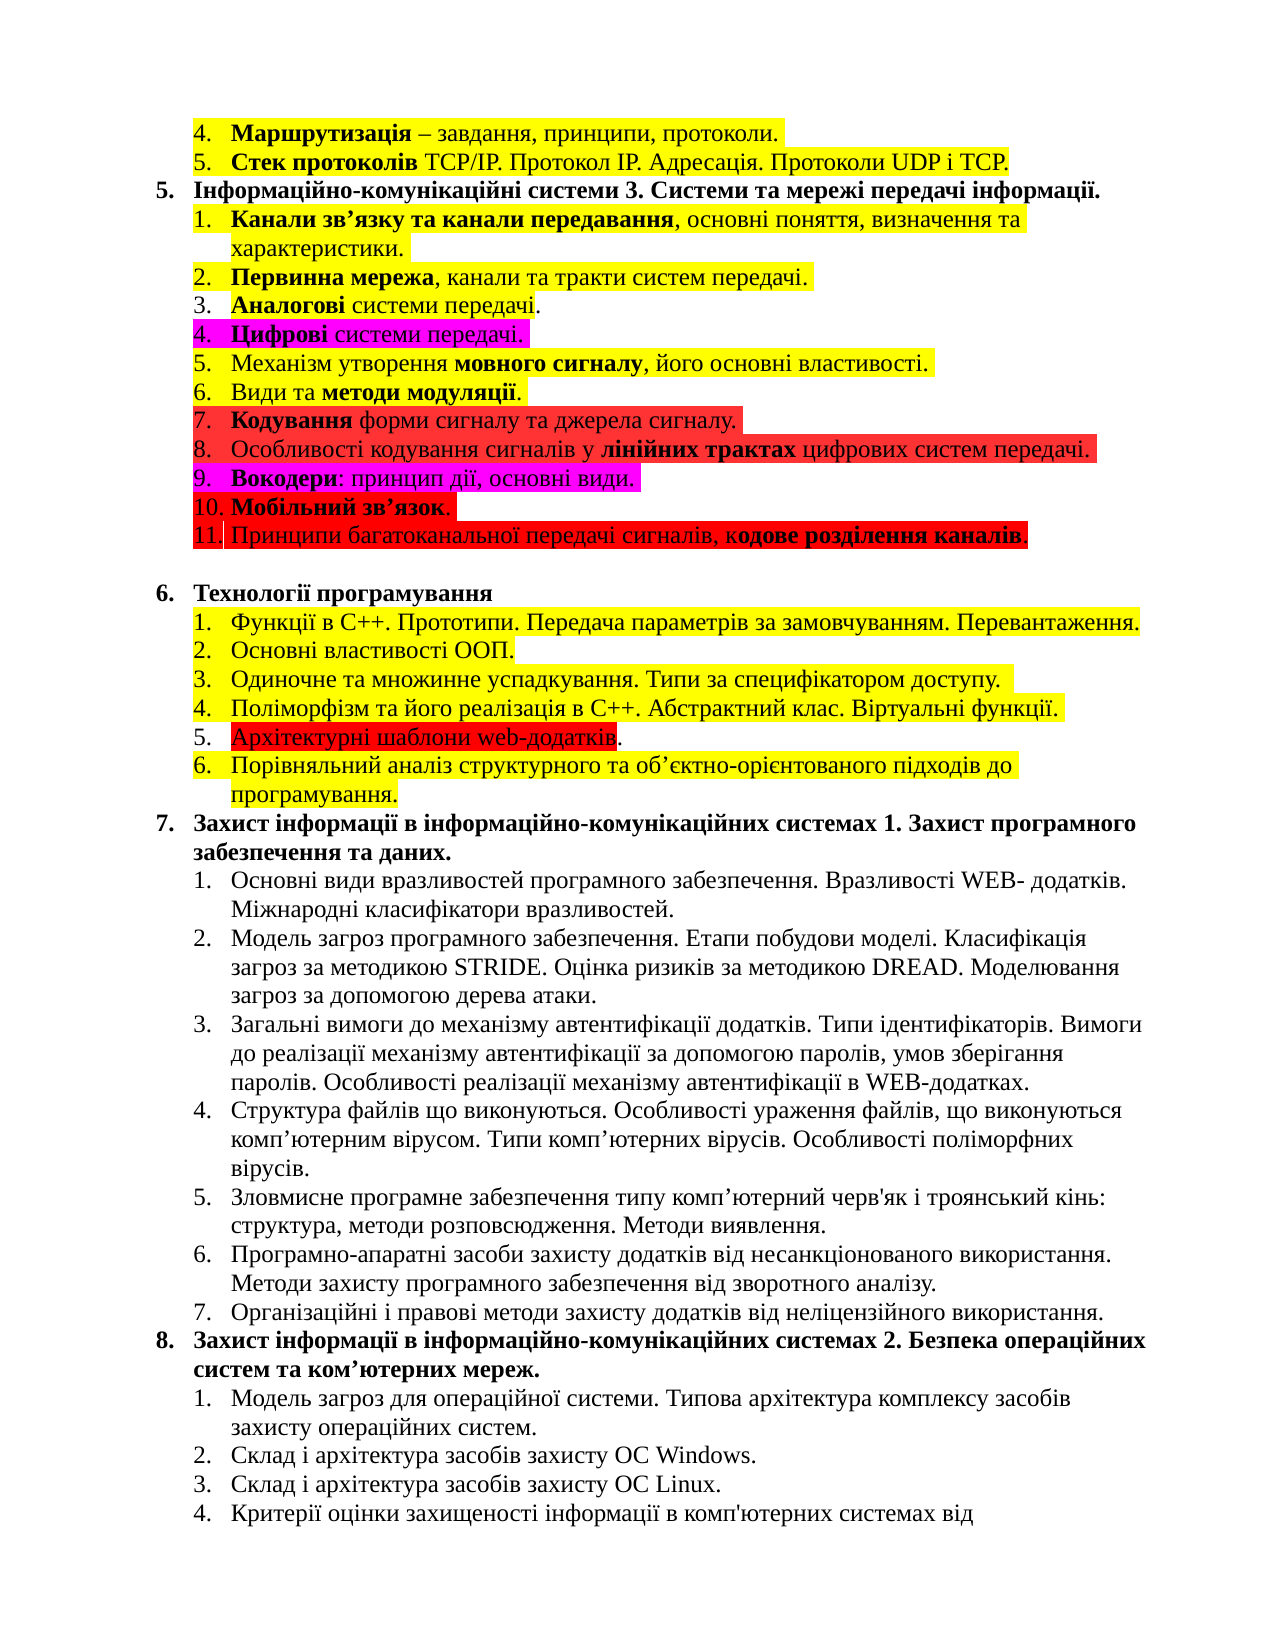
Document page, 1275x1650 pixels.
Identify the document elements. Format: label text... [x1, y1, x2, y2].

list Модель загроз для операційної системи. Типова архітектура комплексу засобів захисту операційних систем. [193, 1383, 1157, 1441]
list Інформаційно-комунікаційні системи 3. Системи та мережі передачі інформації. [156, 176, 1157, 204]
list Канали зв’язку та канали передавання, основні поняття, визначення та характеристики. [193, 204, 1157, 262]
list Архітектурні шаблони web-додатків. [193, 722, 1157, 751]
list Одиночне та множинне успадкування. Типи за специфікатором доступу. [193, 664, 1157, 693]
list Основні види вразливостей програмного забезпечення. Вразливості WEB- додатків. Міжнародні класифікатори вразливостей. [193, 866, 1157, 923]
list Організаційні і правові методи захисту додатків від неліцензійного використання. [193, 1297, 1157, 1326]
list Функції в С++. Прототипи. Передача параметрів за замовчуванням. Перевантаження. [193, 607, 1157, 636]
list Основні властивості ООП. [193, 636, 1157, 664]
list Особливості кодування сигналів у лінійних трактах цифрових систем передачі. [193, 434, 1157, 463]
list Поліморфізм та його реалізація в С++. Абстрактний клас. Віртуальні функції. [193, 693, 1157, 722]
list Види та методи модуляції. [193, 377, 1157, 406]
list Захист інформації в інформаційно-комунікаційних системах 2. Безпека операційних систем та ком’ютерних мереж. [156, 1326, 1157, 1383]
list Принципи багатоканальної передачі сигналів, кодове розділення каналів. [193, 521, 1157, 549]
list Стек протоколів TCP/IP. Протокол IP. Адресація. Протоколи UDP і TCP. [193, 147, 1157, 176]
list Цифрові системи передачі. [193, 319, 1157, 348]
list Вокодери: принцип дії, основні види. [193, 463, 1157, 492]
list Склад і архітектура засобів захисту OC Linux. [193, 1469, 1157, 1498]
list Модель загроз програмного забезпечення. Етапи побудови моделі. Класифікація загроз за методикою STRIDE. Оцінка ризиків за методикою DREAD. Моделювання загроз за допомогою дерева атаки. [193, 923, 1157, 1009]
list Програмно-апаратні засоби захисту додатків від несанкціонованого використання. Методи захисту програмного забезпечення від зворотного аналізу. [193, 1239, 1157, 1297]
list Первинна мережа, канали та тракти систем передачі. [193, 262, 1157, 291]
list Маршрутизація – завдання, принципи, протоколи. [193, 118, 1157, 147]
list Захист інформації в інформаційно-комунікаційних системах 1. Захист програмного забезпечення та даних. [156, 808, 1157, 866]
list Зловмисне програмне забезпечення типу комп’ютерний черв'як і троянський кінь: структура, методи розповсюдження. Методи виявлення. [193, 1182, 1157, 1239]
list Порівняльний аналіз структурного та об’єктно-орієнтованого підходів до програмування. [193, 751, 1157, 808]
list Аналогові системи передачі. [193, 291, 1157, 319]
list Структура файлів що виконуються. Особливості ураження файлів, що виконуються комп’ютерним вірусом. Типи комп’ютерних вірусів. Особливості поліморфних вірусів. [193, 1096, 1157, 1182]
list Мобільний зв’язок. [193, 492, 1157, 521]
list Загальні вимоги до механізму автентифікації додатків. Типи ідентифікаторів. Вимоги до реалізації механізму автентифікації за допомогою паролів, умов зберігання паролів. Особливості реалізації механізму автентифікації в WEB-додатках. [193, 1009, 1157, 1096]
list Склад і архітектура засобів захисту ОС Windows. [193, 1441, 1157, 1469]
list Критерії оцінки захищеності інформації в комп'ютерних системах від [193, 1498, 1157, 1527]
list Механізм утворення мовного сигналу, його основні властивості. [193, 348, 1157, 377]
list Кодування форми сигналу та джерела сигналу. [193, 406, 1157, 434]
list Технології програмування [156, 578, 1157, 607]
